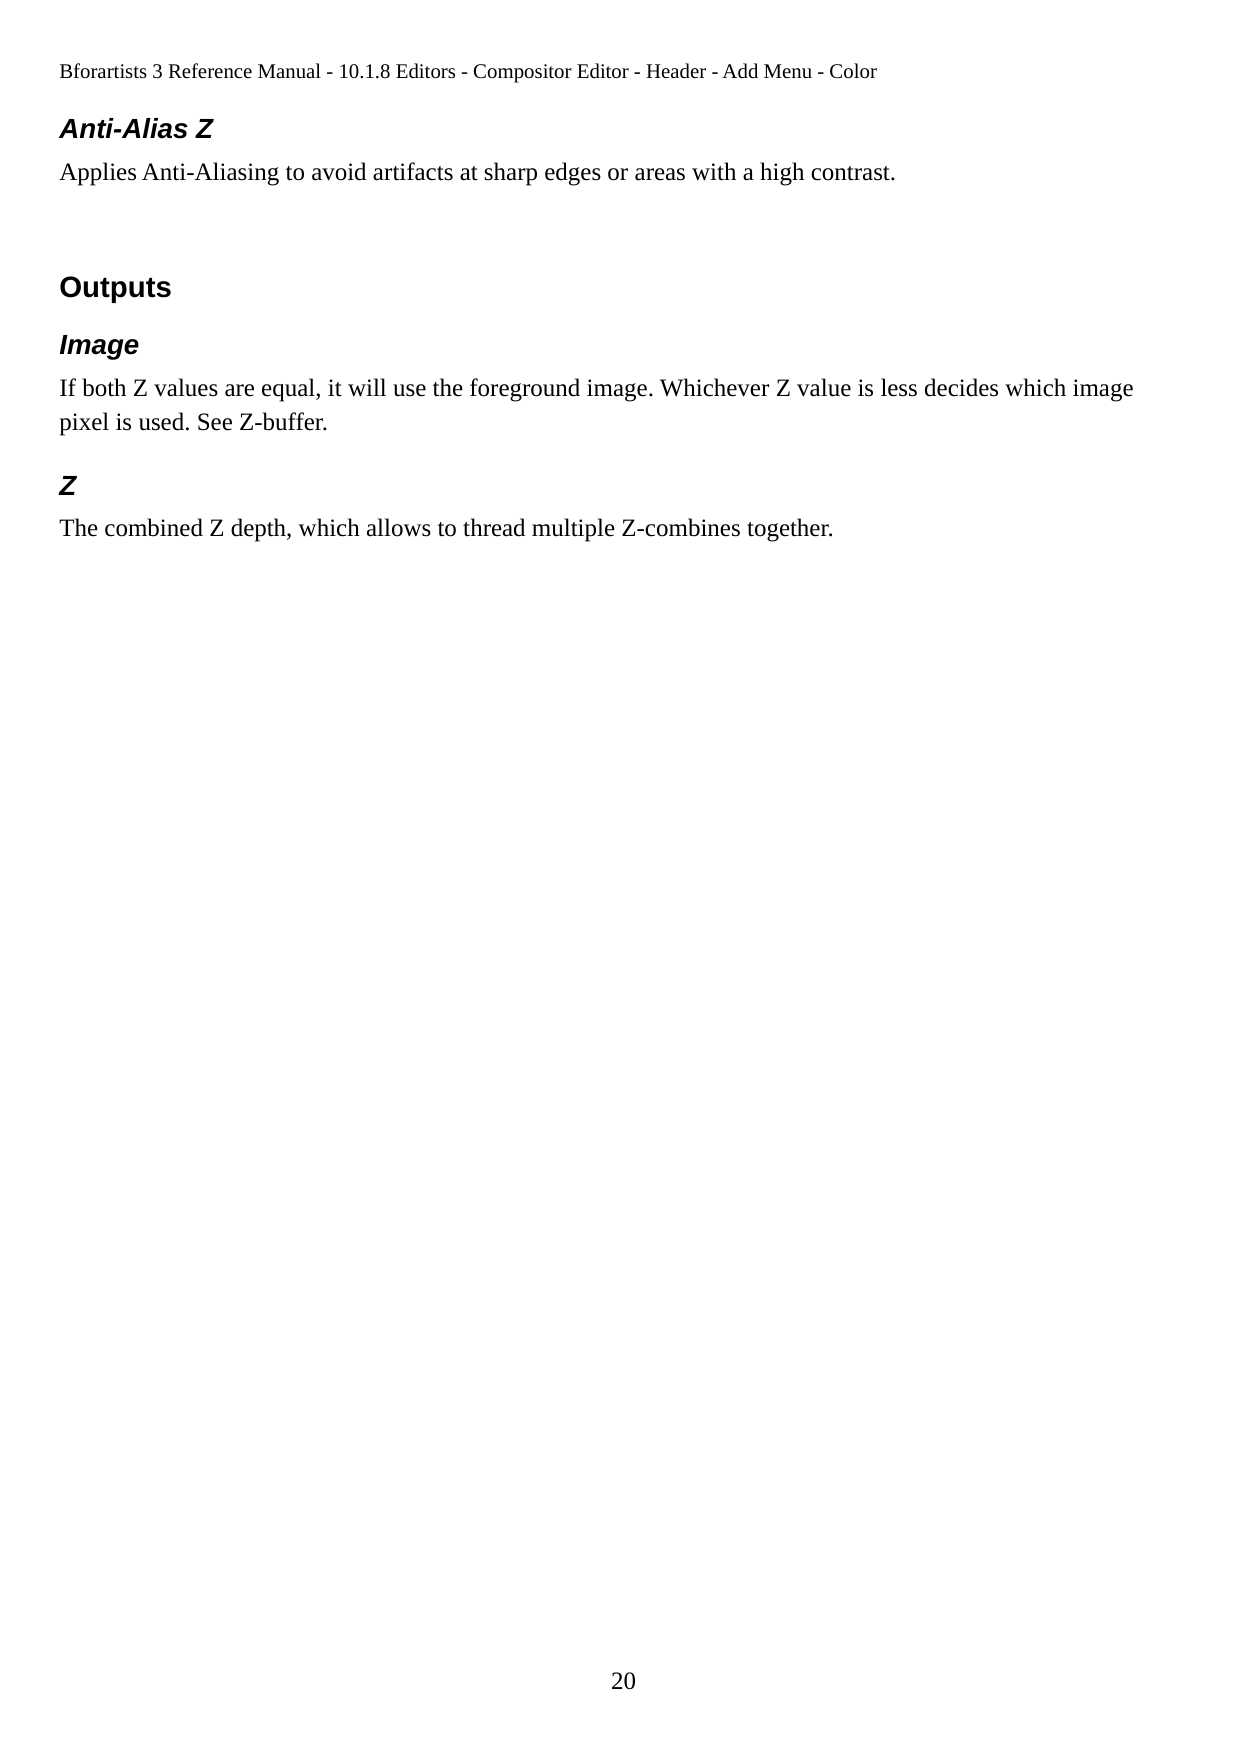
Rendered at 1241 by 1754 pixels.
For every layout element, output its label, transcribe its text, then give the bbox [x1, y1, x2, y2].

subtitle Outputs [59, 270, 1181, 303]
subtitle Z [59, 469, 1181, 501]
text Applies Anti-Aliasing to avoid artifacts at sharp edges or areas with a high contrast. [59, 157, 1181, 186]
text The combined Z depth, which allows to thread multiple Z-combines together. [59, 513, 1181, 542]
subtitle Image [59, 328, 1181, 360]
text If both Z values are equal, it will use the foreground image. Whichever Z value is less decides which image pixel is used. See Z-buffer. [59, 373, 1181, 436]
subtitle Anti-Alias Z [59, 113, 1181, 144]
